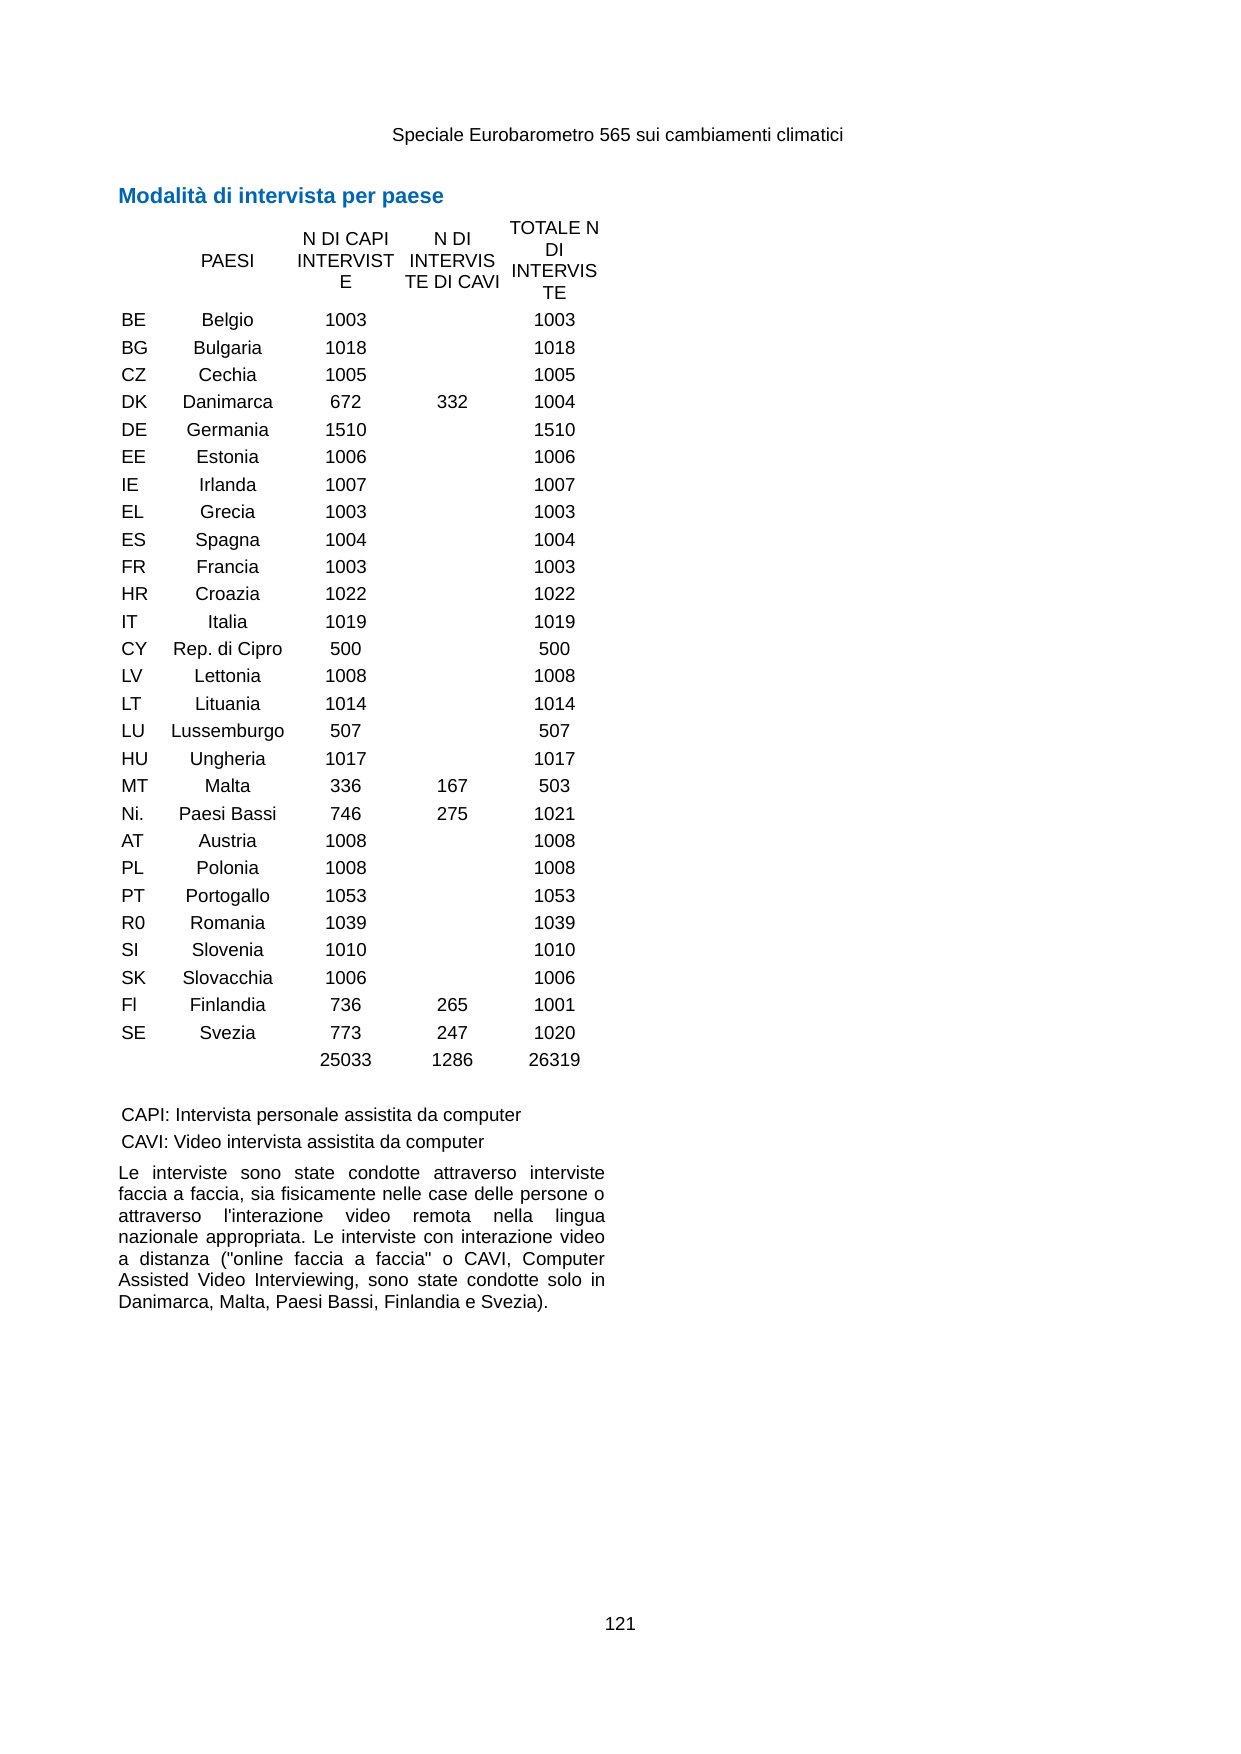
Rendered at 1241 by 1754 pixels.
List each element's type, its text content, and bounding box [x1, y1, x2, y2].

text Modalità di intervista per paese [118, 183, 605, 208]
table_cell [118, 1073, 165, 1101]
table_cell [401, 854, 503, 882]
table_cell Lettonia [165, 663, 290, 690]
table_cell Croazia [165, 580, 290, 608]
table_cell 1008 [290, 663, 401, 690]
table_cell Danimarca [165, 389, 290, 416]
table_cell [401, 416, 503, 443]
table_cell Cechia [165, 361, 290, 388]
table_header N DI CAPI INTERVISTE [290, 214, 401, 306]
table_cell 1010 [503, 936, 605, 964]
table_cell Malta [165, 772, 290, 799]
table_cell Grecia [165, 498, 290, 525]
table_cell Bulgaria [165, 334, 290, 361]
table_cell Portogallo [165, 882, 290, 909]
table_cell [165, 1073, 290, 1101]
table_cell BE [118, 306, 165, 334]
table_cell [401, 443, 503, 471]
table_cell [401, 964, 503, 991]
table_cell R0 [118, 909, 165, 936]
table_cell Austria [165, 827, 290, 854]
table_cell Fl [118, 991, 165, 1018]
table_cell [401, 525, 503, 553]
table_cell 773 [290, 1019, 401, 1046]
table_cell [401, 909, 503, 936]
table_cell [401, 635, 503, 662]
table_cell 1019 [503, 608, 605, 635]
table_cell 332 [401, 389, 503, 416]
table_cell [401, 827, 503, 854]
table_cell [401, 334, 503, 361]
table_cell SI [118, 936, 165, 964]
table_cell 336 [290, 772, 401, 799]
table_cell HR [118, 580, 165, 608]
table_cell 736 [290, 991, 401, 1018]
table_cell Polonia [165, 854, 290, 882]
table_cell DK [118, 389, 165, 416]
table_cell 1022 [290, 580, 401, 608]
table_cell 1006 [290, 964, 401, 991]
table_cell Spagna [165, 525, 290, 553]
table_cell [401, 663, 503, 690]
table_header [118, 214, 165, 306]
table_cell 275 [401, 799, 503, 827]
table_cell 1006 [290, 443, 401, 471]
table_cell 25033 [290, 1046, 401, 1073]
table_cell 500 [503, 635, 605, 662]
table_cell IT [118, 608, 165, 635]
table_cell 1014 [503, 690, 605, 717]
table_cell AT [118, 827, 165, 854]
table_cell 247 [401, 1019, 503, 1046]
text Le interviste sono state condotte attraverso interviste faccia a faccia, sia fisicamente nelle case delle persone o attraverso l'interazione video remota nella lingua nazionale appropriata. Le interviste con interazione video a distanza ("online faccia a faccia" o CAVI, Computer Assisted Video Interviewing, sono state condotte solo in Danimarca, Malta, Paesi Bassi, Finlandia e Svezia). [118, 1161, 605, 1312]
table_cell 1017 [503, 745, 605, 772]
table_cell [401, 361, 503, 388]
table_cell [401, 936, 503, 964]
table_cell 1003 [503, 498, 605, 525]
table_cell Finlandia [165, 991, 290, 1018]
table_cell Lituania [165, 690, 290, 717]
table_cell Slovacchia [165, 964, 290, 991]
table_cell [503, 1073, 605, 1101]
table_cell [401, 471, 503, 498]
table_cell SK [118, 964, 165, 991]
table_cell [401, 608, 503, 635]
table_cell [401, 580, 503, 608]
table_cell 507 [503, 717, 605, 744]
table_cell PT [118, 882, 165, 909]
table_cell CZ [118, 361, 165, 388]
table_cell Paesi Bassi [165, 799, 290, 827]
table_cell 1005 [503, 361, 605, 388]
table_cell 1003 [290, 553, 401, 580]
table_cell PL [118, 854, 165, 882]
table_cell 1014 [290, 690, 401, 717]
table_cell [401, 745, 503, 772]
table_cell 1001 [503, 991, 605, 1018]
table_cell Estonia [165, 443, 290, 471]
table_cell EE [118, 443, 165, 471]
table_cell IE [118, 471, 165, 498]
table_cell 1006 [503, 443, 605, 471]
table_cell [401, 498, 503, 525]
table_cell Svezia [165, 1019, 290, 1046]
table_cell 1003 [503, 553, 605, 580]
table_cell 1007 [290, 471, 401, 498]
table_cell Romania [165, 909, 290, 936]
table_cell MT [118, 772, 165, 799]
table_cell 1003 [503, 306, 605, 334]
table_cell DE [118, 416, 165, 443]
table_cell 1286 [401, 1046, 503, 1073]
table_cell 167 [401, 772, 503, 799]
table_cell 1007 [503, 471, 605, 498]
table_cell 1004 [290, 525, 401, 553]
table_cell 1019 [290, 608, 401, 635]
table_cell 1020 [503, 1019, 605, 1046]
table_cell 500 [290, 635, 401, 662]
table_cell 503 [503, 772, 605, 799]
table_cell LU [118, 717, 165, 744]
table_cell CY [118, 635, 165, 662]
table_cell 746 [290, 799, 401, 827]
table_cell SE [118, 1019, 165, 1046]
table_cell [401, 690, 503, 717]
table_cell 1008 [290, 827, 401, 854]
table_cell 1022 [503, 580, 605, 608]
table_cell 1004 [503, 389, 605, 416]
table_cell 1039 [503, 909, 605, 936]
table_cell Francia [165, 553, 290, 580]
table_cell 1003 [290, 306, 401, 334]
table_cell Ni. [118, 799, 165, 827]
table_cell [401, 1073, 503, 1101]
table_cell LV [118, 663, 165, 690]
table_cell [290, 1073, 401, 1101]
table_cell CAPI: Intervista personale assistita da computer [118, 1101, 605, 1128]
table_cell Ungheria [165, 745, 290, 772]
table_cell 1003 [290, 498, 401, 525]
table_header N DI INTERVISTE DI CAVI [401, 214, 503, 306]
table_cell 26319 [503, 1046, 605, 1073]
table_cell CAVI: Video intervista assistita da computer [118, 1128, 605, 1156]
table_cell EL [118, 498, 165, 525]
table_cell 1510 [290, 416, 401, 443]
table_cell 1004 [503, 525, 605, 553]
table_cell 1053 [503, 882, 605, 909]
table_cell BG [118, 334, 165, 361]
table_cell 1018 [290, 334, 401, 361]
table_cell 1053 [290, 882, 401, 909]
table_cell Rep. di Cipro [165, 635, 290, 662]
table_cell LT [118, 690, 165, 717]
table_cell Italia [165, 608, 290, 635]
table_cell 1010 [290, 936, 401, 964]
table_header TOTALE N DI INTERVISTE [503, 214, 605, 306]
table_cell 1018 [503, 334, 605, 361]
table_cell [165, 1046, 290, 1073]
table_cell 1006 [503, 964, 605, 991]
table_cell 1008 [503, 827, 605, 854]
table_cell 265 [401, 991, 503, 1018]
table_cell [401, 882, 503, 909]
table_cell 507 [290, 717, 401, 744]
table_cell Belgio [165, 306, 290, 334]
table_cell 1510 [503, 416, 605, 443]
table_cell Lussemburgo [165, 717, 290, 744]
table_cell Irlanda [165, 471, 290, 498]
table_cell 1021 [503, 799, 605, 827]
table_cell 1008 [503, 854, 605, 882]
table_cell 1008 [503, 663, 605, 690]
table_cell [401, 717, 503, 744]
table_cell 1005 [290, 361, 401, 388]
table_cell Germania [165, 416, 290, 443]
table_cell 672 [290, 389, 401, 416]
table_header PAESI [165, 214, 290, 306]
table_cell 1017 [290, 745, 401, 772]
table_cell HU [118, 745, 165, 772]
table_cell [118, 1046, 165, 1073]
table_cell [401, 553, 503, 580]
table_cell 1008 [290, 854, 401, 882]
table_cell Slovenia [165, 936, 290, 964]
table_cell ES [118, 525, 165, 553]
table_cell [401, 306, 503, 334]
table_cell FR [118, 553, 165, 580]
table_cell 1039 [290, 909, 401, 936]
